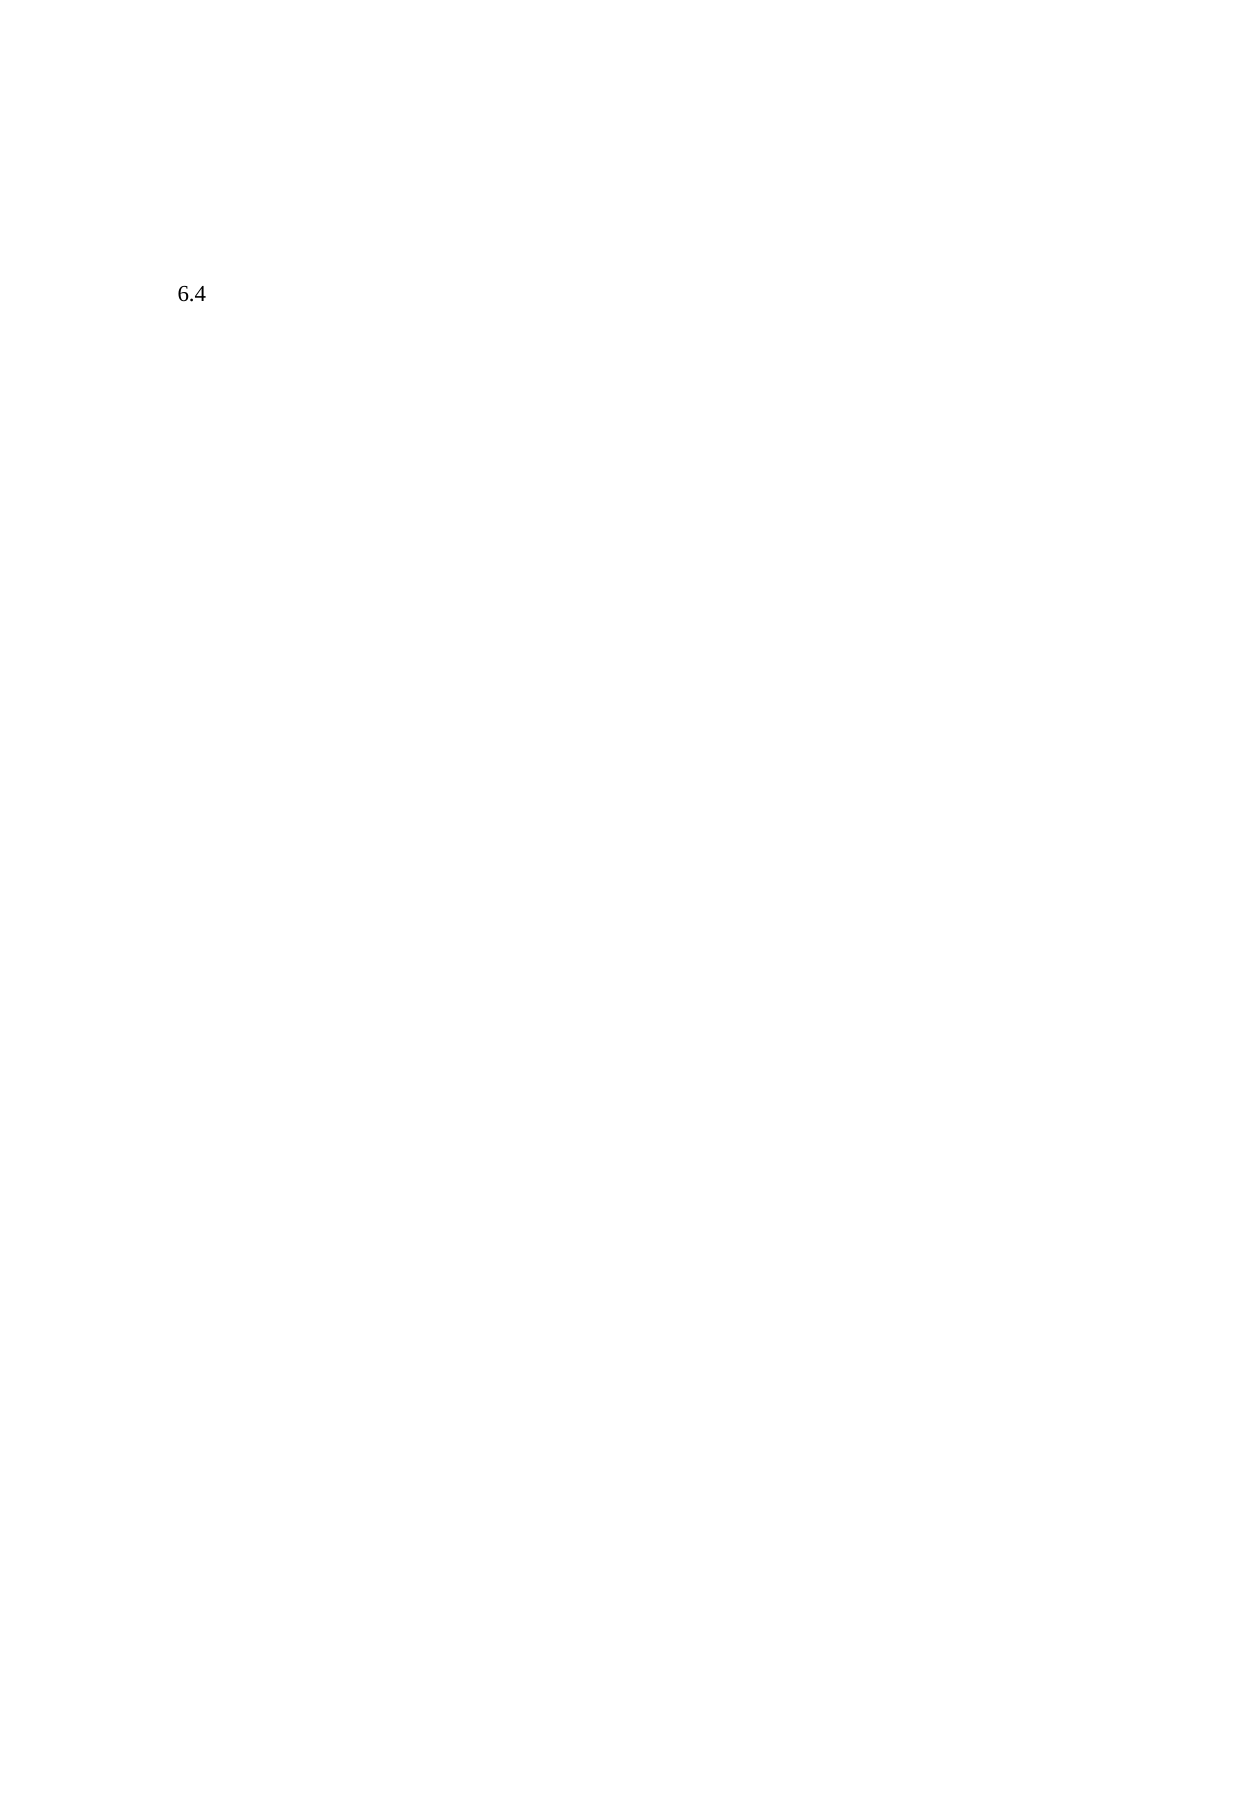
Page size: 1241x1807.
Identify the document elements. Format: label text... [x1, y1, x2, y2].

text 6.4 [177, 280, 1127, 307]
